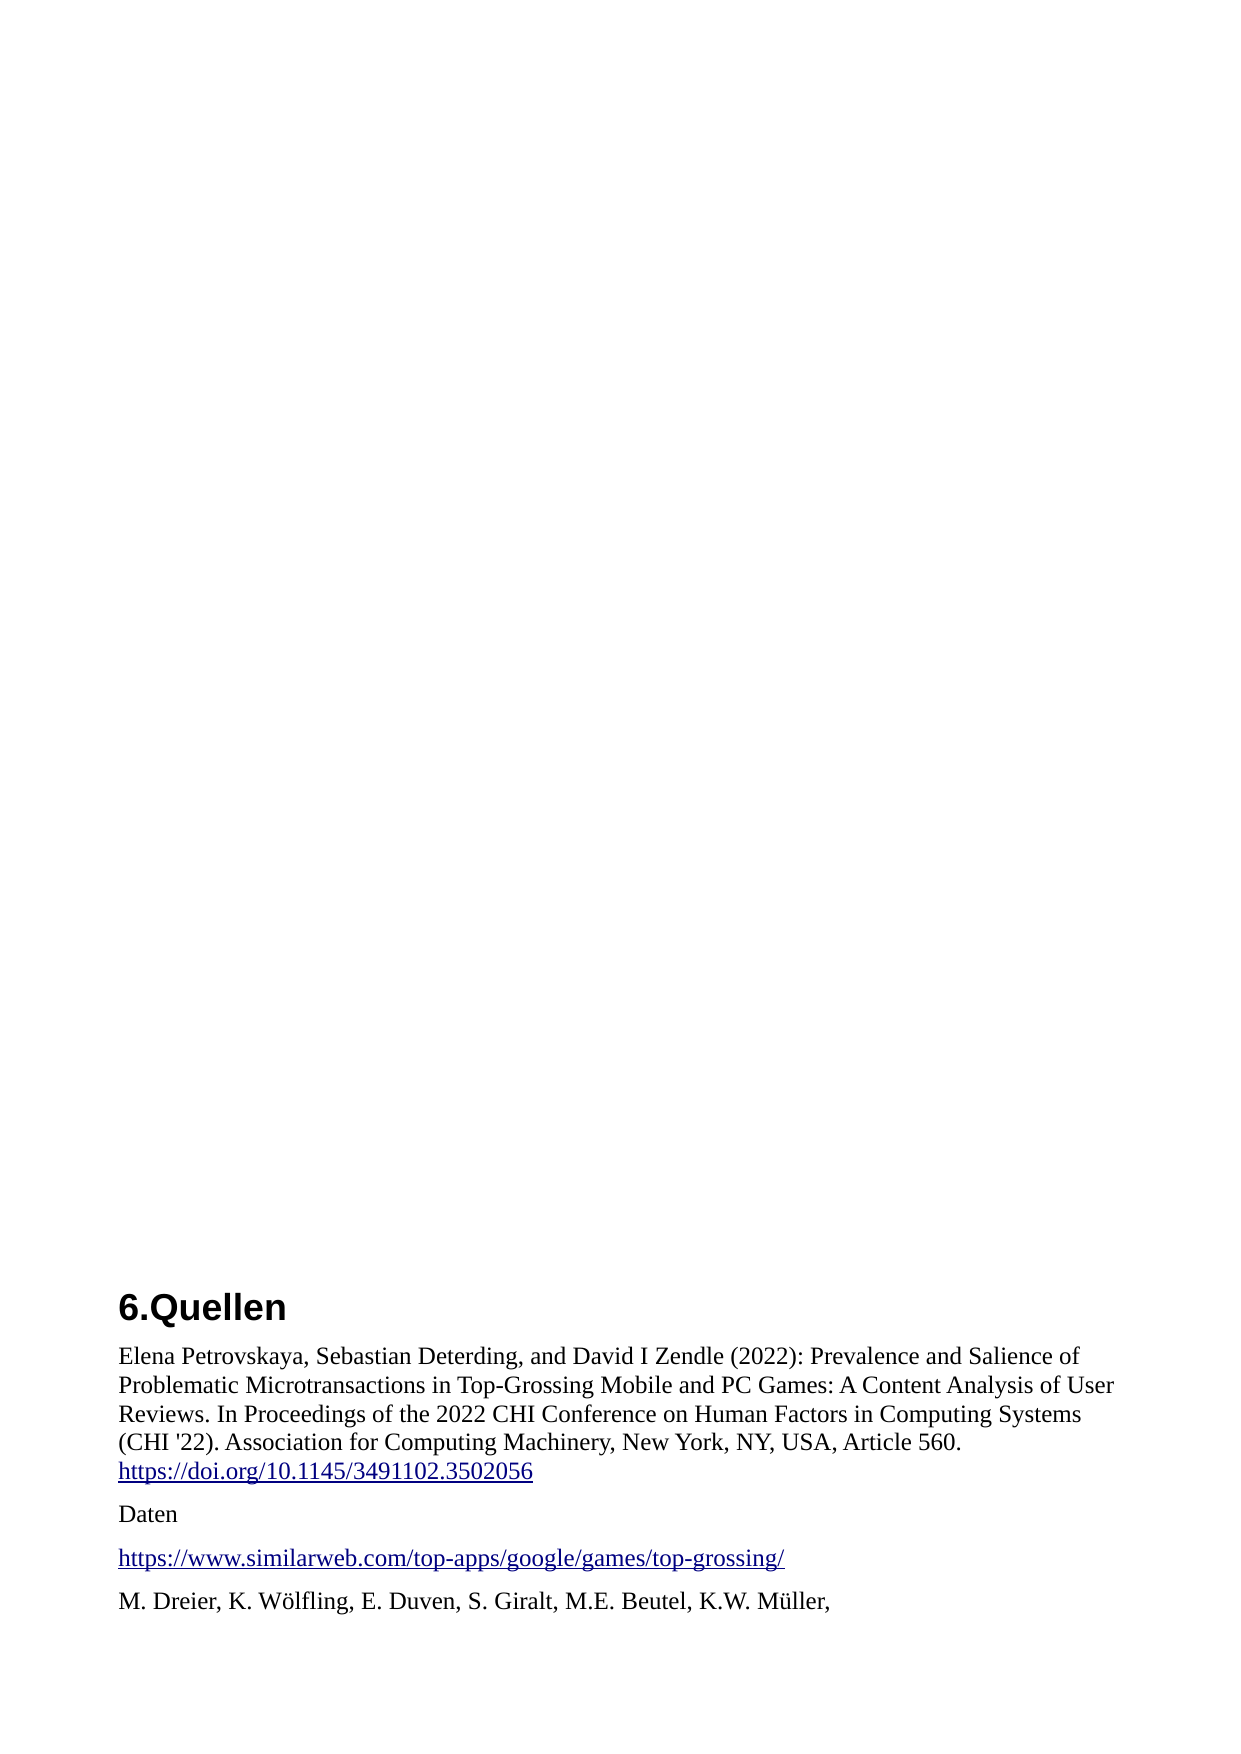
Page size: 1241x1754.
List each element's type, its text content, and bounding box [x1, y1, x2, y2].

text Elena Petrovskaya, Sebastian Deterding, and David I Zendle (2022): Prevalence and Salience of Problematic Microtransactions in Top-Grossing Mobile and PC Games: A Content Analysis of User Reviews. In Proceedings of the 2022 CHI Conference on Human Factors in Computing Systems (CHI '22). Association for Computing Machinery, New York, NY, USA, Article 560. https://doi.org/10.1145/3491102.3502056 [118, 1341, 1122, 1485]
subtitle 6.Quellen [118, 1286, 1122, 1329]
text https://www.similarweb.com/top-apps/google/games/top-grossing/ [118, 1543, 1122, 1572]
text M. Dreier, K. Wölfling, E. Duven, S. Giralt, M.E. Beutel, K.W. Müller, [118, 1586, 1122, 1615]
text Daten [118, 1499, 1122, 1528]
